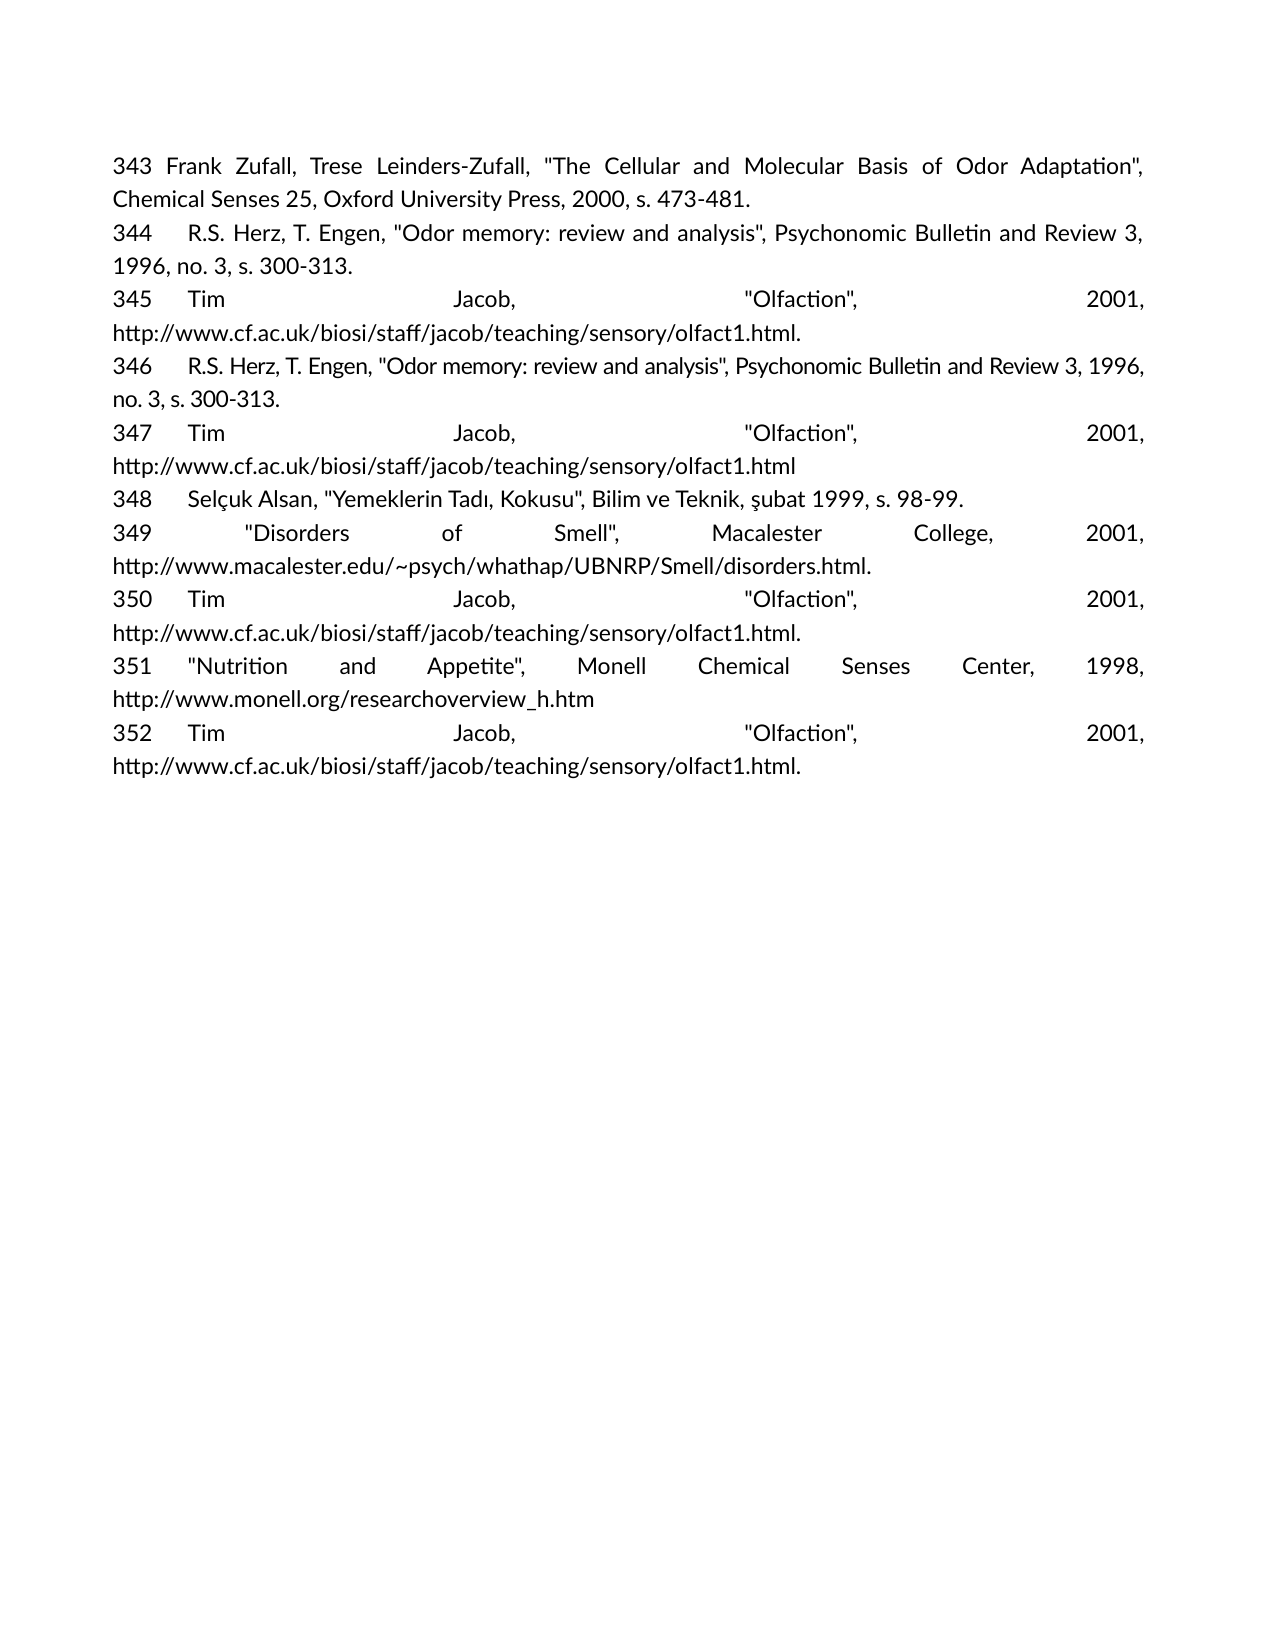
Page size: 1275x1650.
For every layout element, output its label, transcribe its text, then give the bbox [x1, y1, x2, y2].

text 344 R.S. Herz, T. Engen, "Odor memory: review and analysis", Psychonomic Bulletin and Review 3, 1996, no. 3, s. 300-313. [112, 214, 1145, 281]
text 350 Tim Jacob, "Olfaction", 2001, http://www.cf.ac.uk/biosi/staff/jacob/teaching/sensory/olfact1.html. [112, 581, 1145, 648]
text 347 Tim Jacob, "Olfaction", 2001, http://www.cf.ac.uk/biosi/staff/jacob/teaching/sensory/olfact1.html [112, 414, 1145, 481]
text 345 Tim Jacob, "Olfaction", 2001, http://www.cf.ac.uk/biosi/staff/jacob/teaching/sensory/olfact1.html. [112, 281, 1145, 348]
text 352 Tim Jacob, "Olfaction", 2001, http://www.cf.ac.uk/biosi/staff/jacob/teaching/sensory/olfact1.html. [112, 714, 1145, 781]
text 349 "Disorders of Smell", Macalester College, 2001, http://www.macalester.edu/~psych/whathap/UBNRP/Smell/disorders.html. [112, 514, 1145, 581]
text 346 R.S. Herz, T. Engen, "Odor memory: review and analysis", Psychonomic Bulletin and Review 3, 1996, no. 3, s. 300-313. [112, 348, 1145, 414]
text 343 Frank Zufall, Trese Leinders-Zufall, "The Cellular and Molecular Basis of Odor Adaptation", Chemical Senses 25, Oxford University Press, 2000, s. 473-481. [112, 148, 1145, 214]
text 348 Selçuk Alsan, "Yemeklerin Tadı, Kokusu", Bilim ve Teknik, şubat 1999, s. 98-99. [112, 481, 1145, 514]
text 351 "Nutrition and Appetite", Monell Chemical Senses Center, 1998, http://www.monell.org/researchoverview_h.htm [112, 648, 1145, 714]
